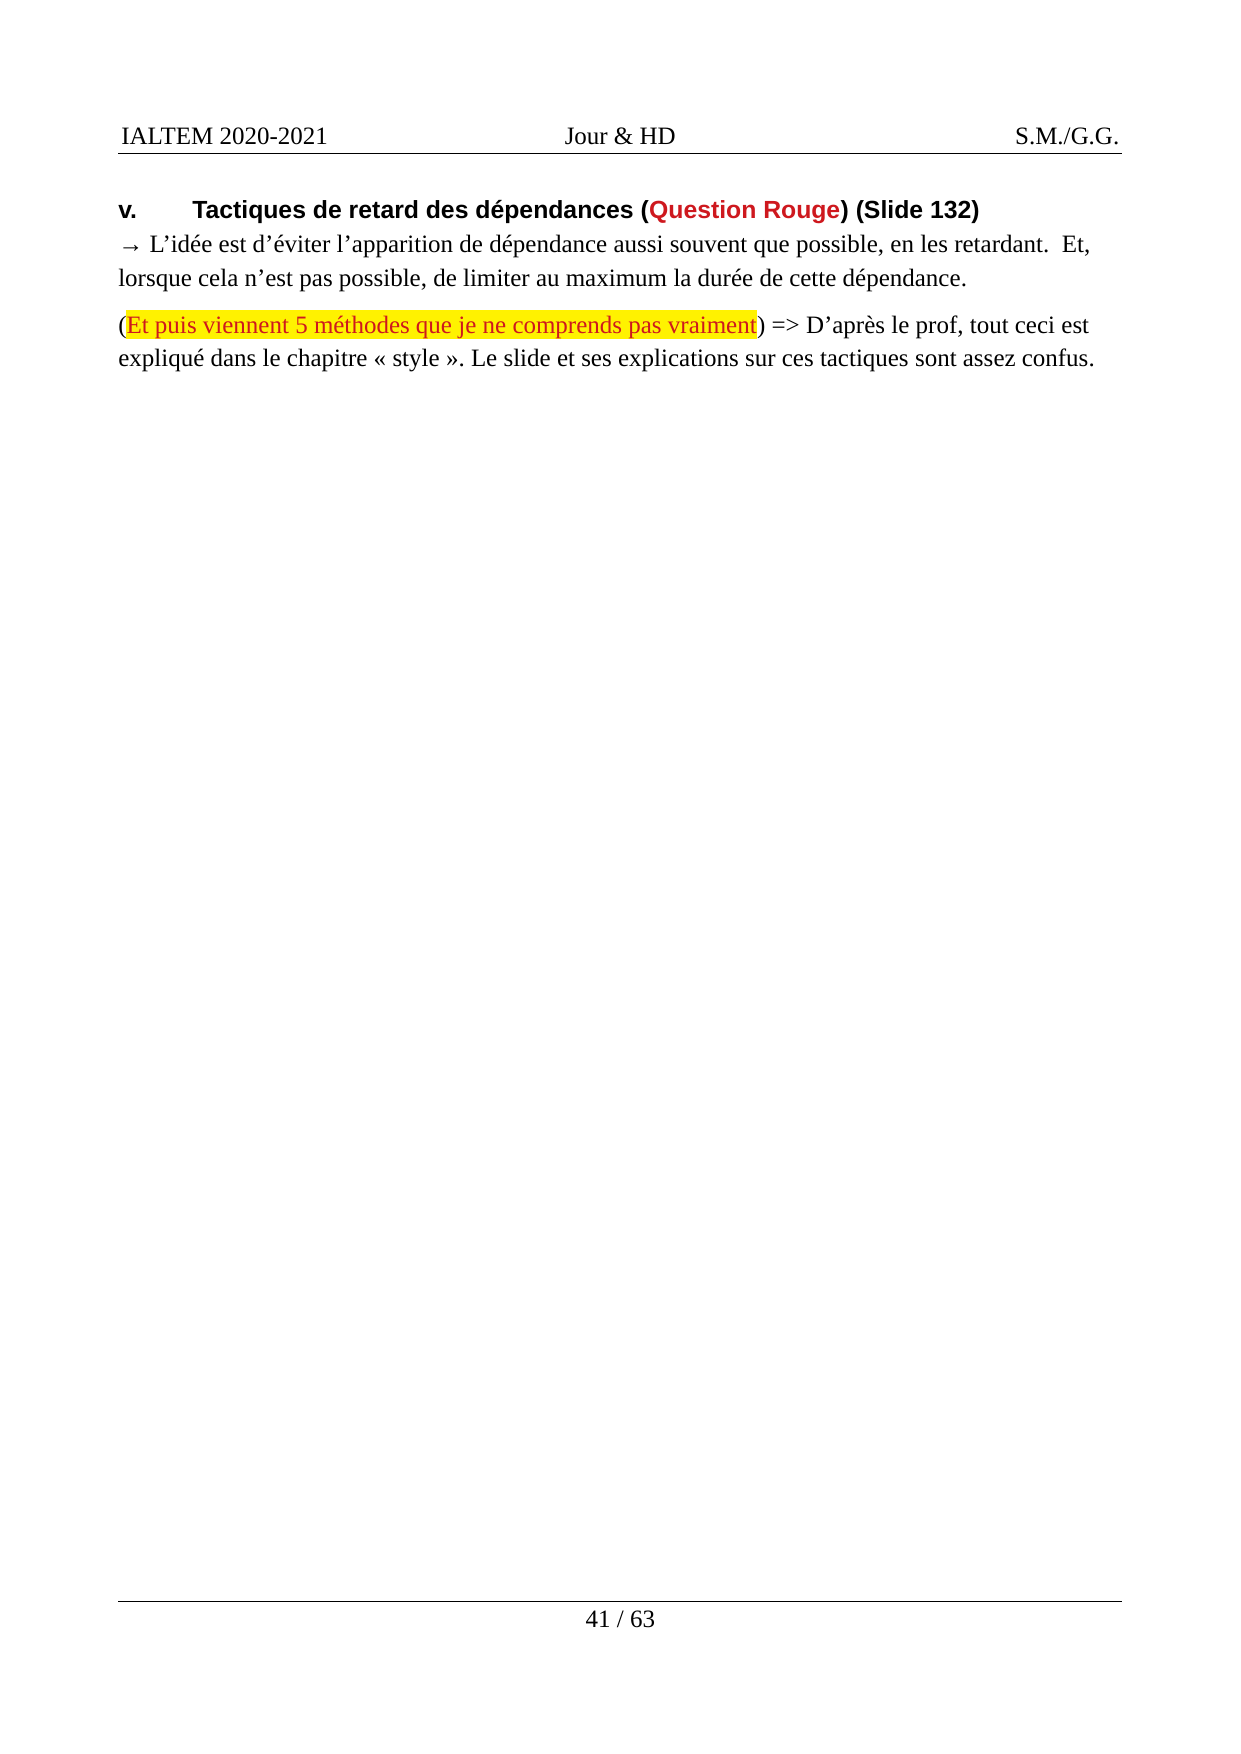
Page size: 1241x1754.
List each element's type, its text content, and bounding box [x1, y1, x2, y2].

text → L’idée est d’éviter l’apparition de dépendance aussi souvent que possible, en les retardant. Et, lorsque cela n’est pas possible, de limiter au maximum la durée de cette dépendance. [118, 229, 1122, 291]
text (Et puis viennent 5 méthodes que je ne comprends pas vraiment) => D’après le prof, tout ceci est expliqué dans le chapitre « style ». Le slide et ses explications sur ces tactiques sont assez confus. [118, 310, 1122, 372]
subtitle Tactiques de retard des dépendances (Question Rouge) (Slide 132) [118, 195, 1122, 223]
